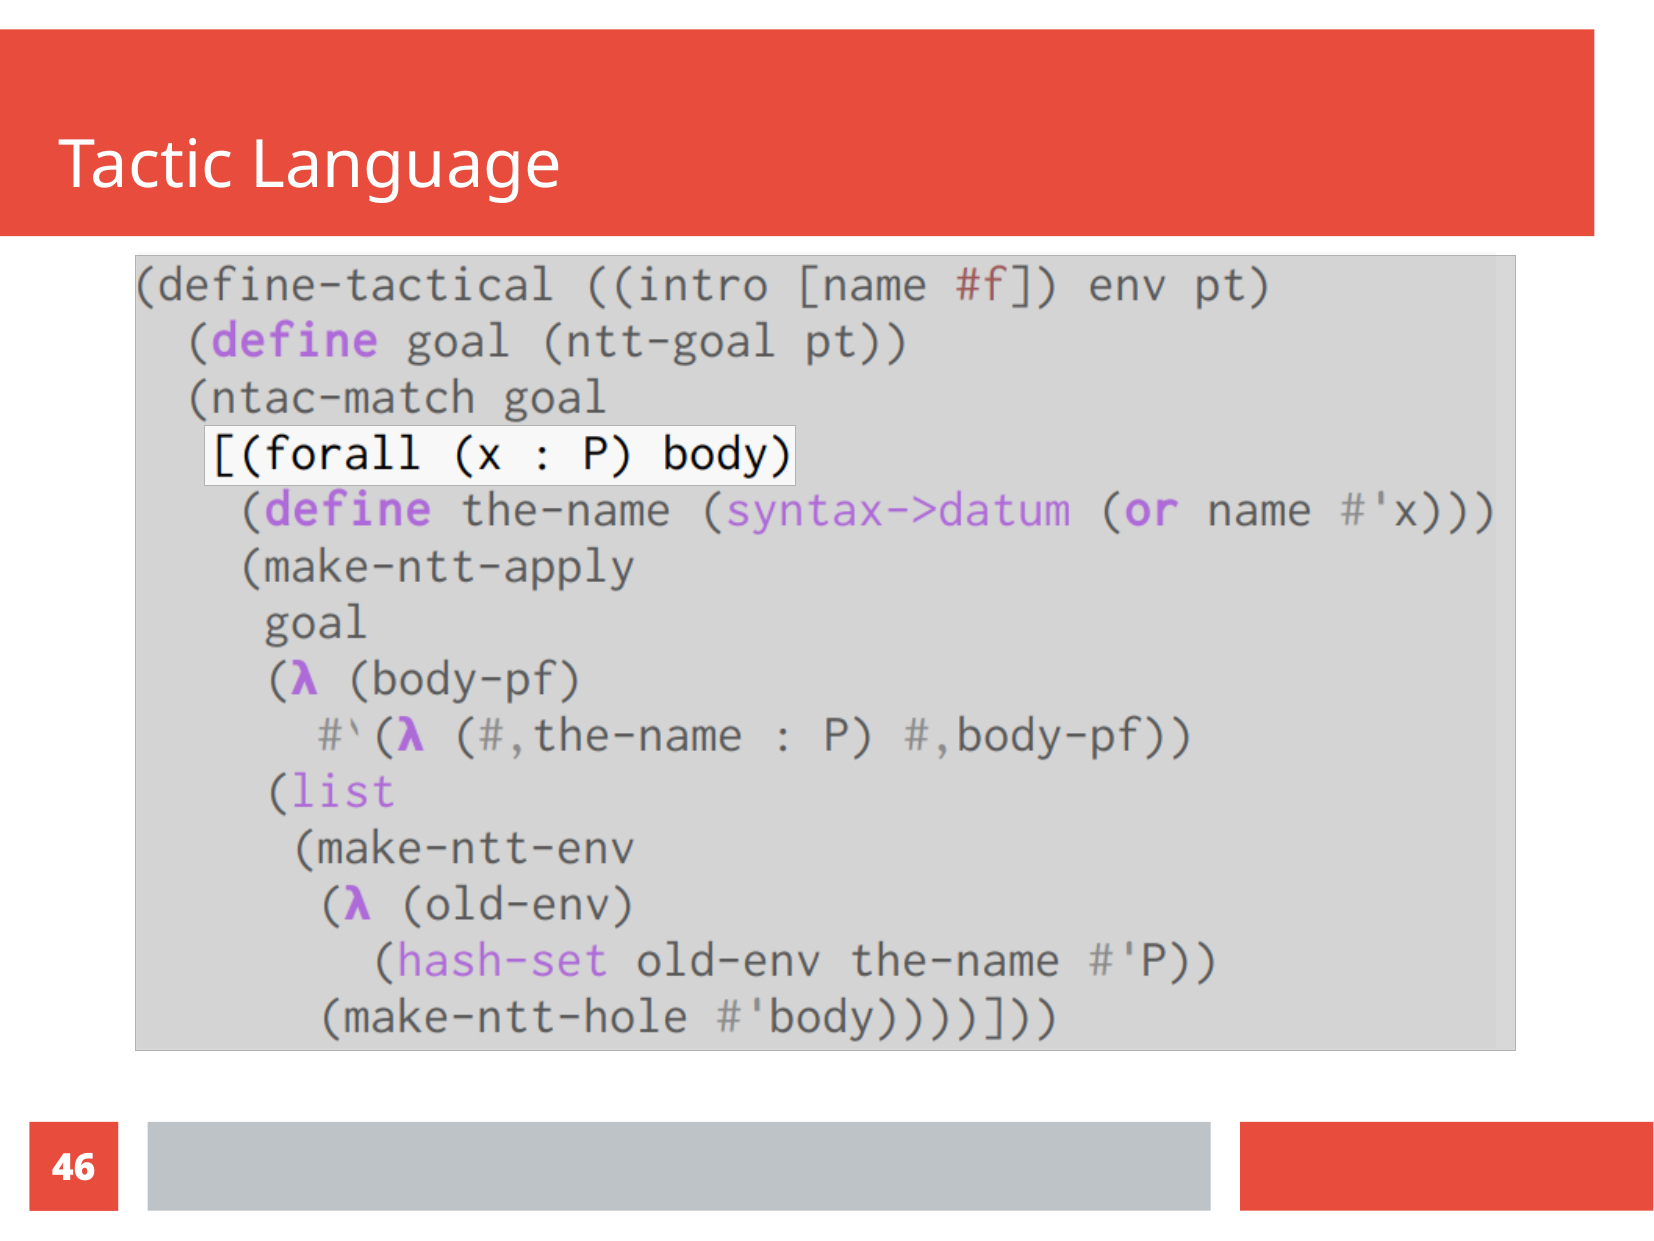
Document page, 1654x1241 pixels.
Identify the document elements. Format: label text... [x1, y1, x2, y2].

picture [205, 426, 795, 485]
title Tactic Language [59, 59, 1595, 207]
text_box [135, 255, 1516, 1051]
